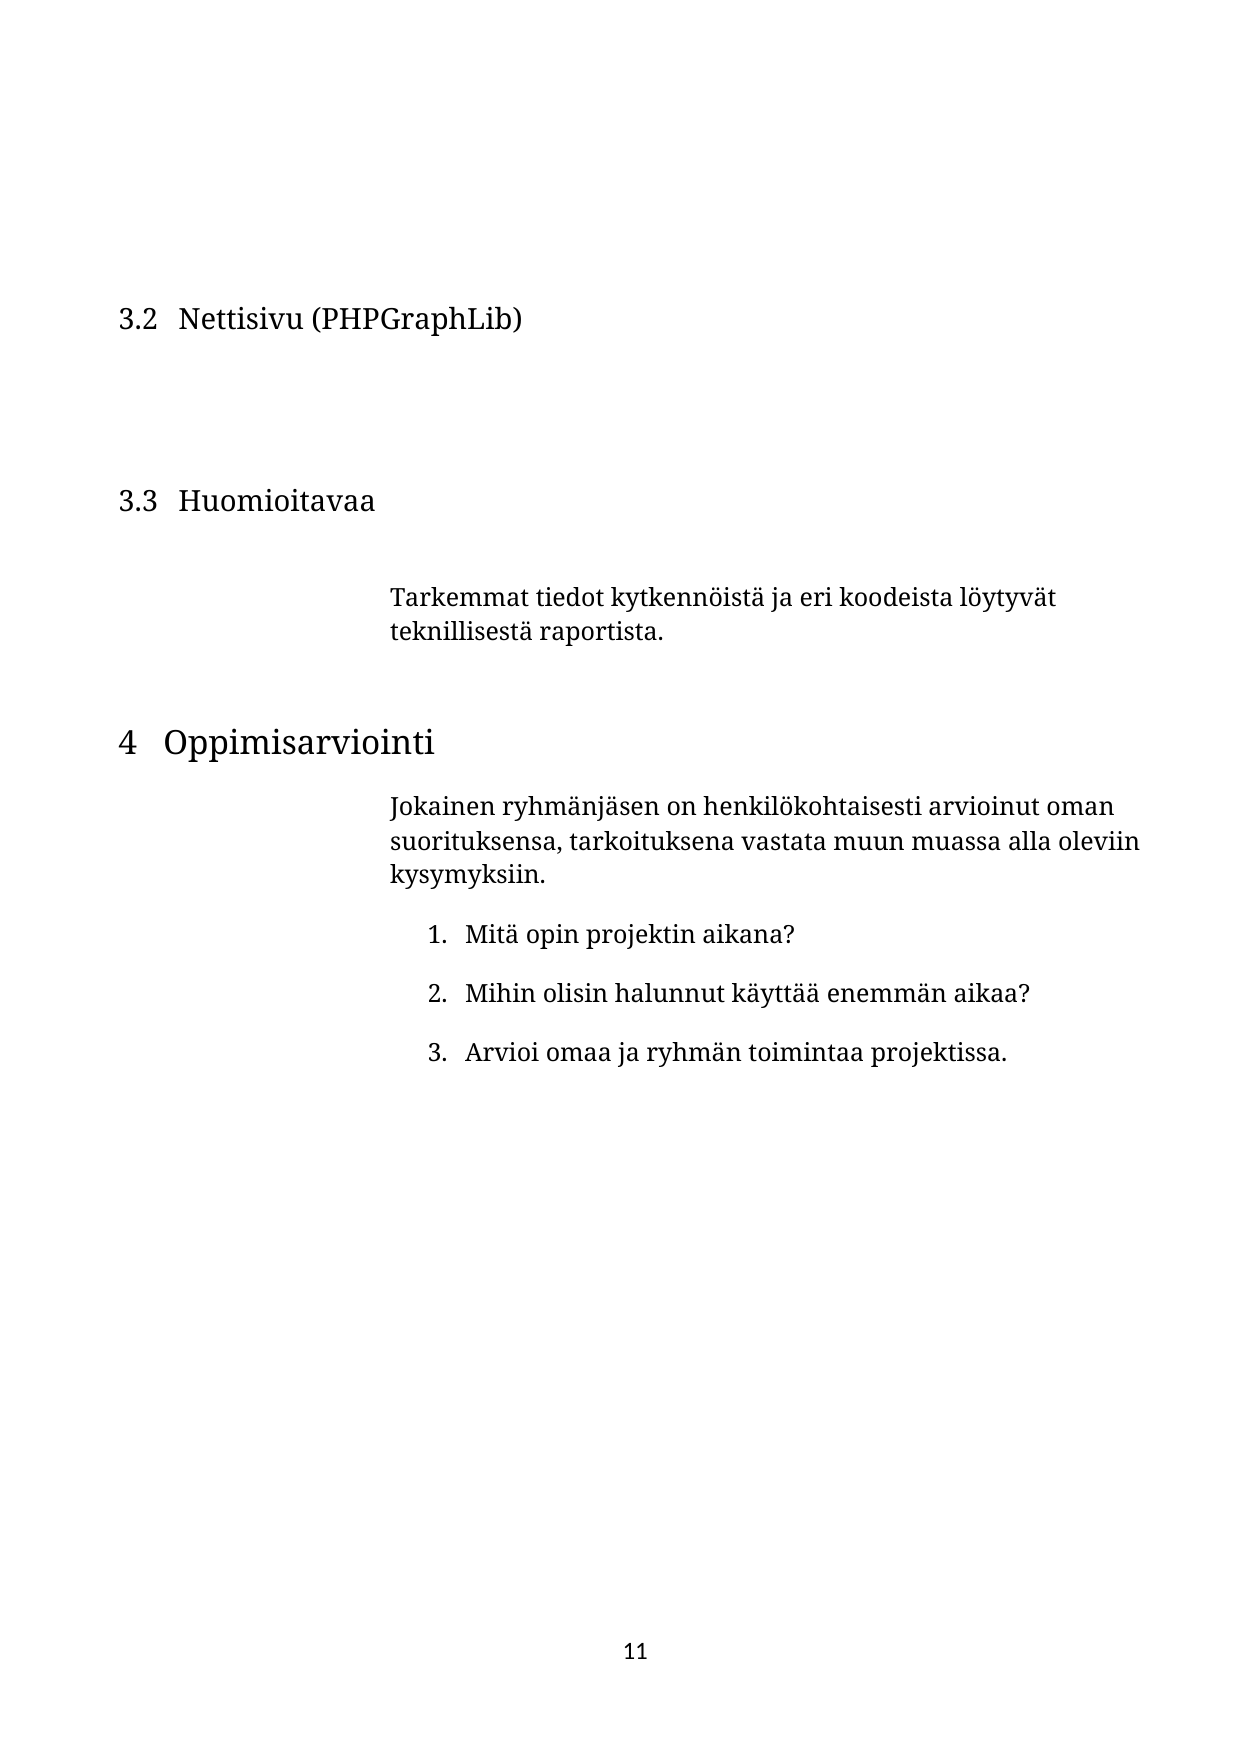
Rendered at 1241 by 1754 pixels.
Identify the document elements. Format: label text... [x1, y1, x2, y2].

subtitle Oppimisarviointi [118, 719, 1152, 764]
text Jokainen ryhmänjäsen on henkilökohtaisesti arvioinut oman suorituksensa, tarkoituksena vastata muun muassa alla oleviin kysymyksiin. [390, 789, 1152, 891]
subtitle Huomioitavaa [118, 480, 1152, 520]
list Mihin olisin halunnut käyttää enemmän aikaa? [427, 975, 1152, 1009]
list Arvioi omaa ja ryhmän toimintaa projektissa. [427, 1034, 1152, 1068]
text Tarkemmat tiedot kytkennöistä ja eri koodeista löytyvät teknillisestä raportista. [390, 580, 1152, 648]
list Mitä opin projektin aikana? [427, 916, 1152, 950]
subtitle Nettisivu (PHPGraphLib) [118, 298, 1152, 338]
